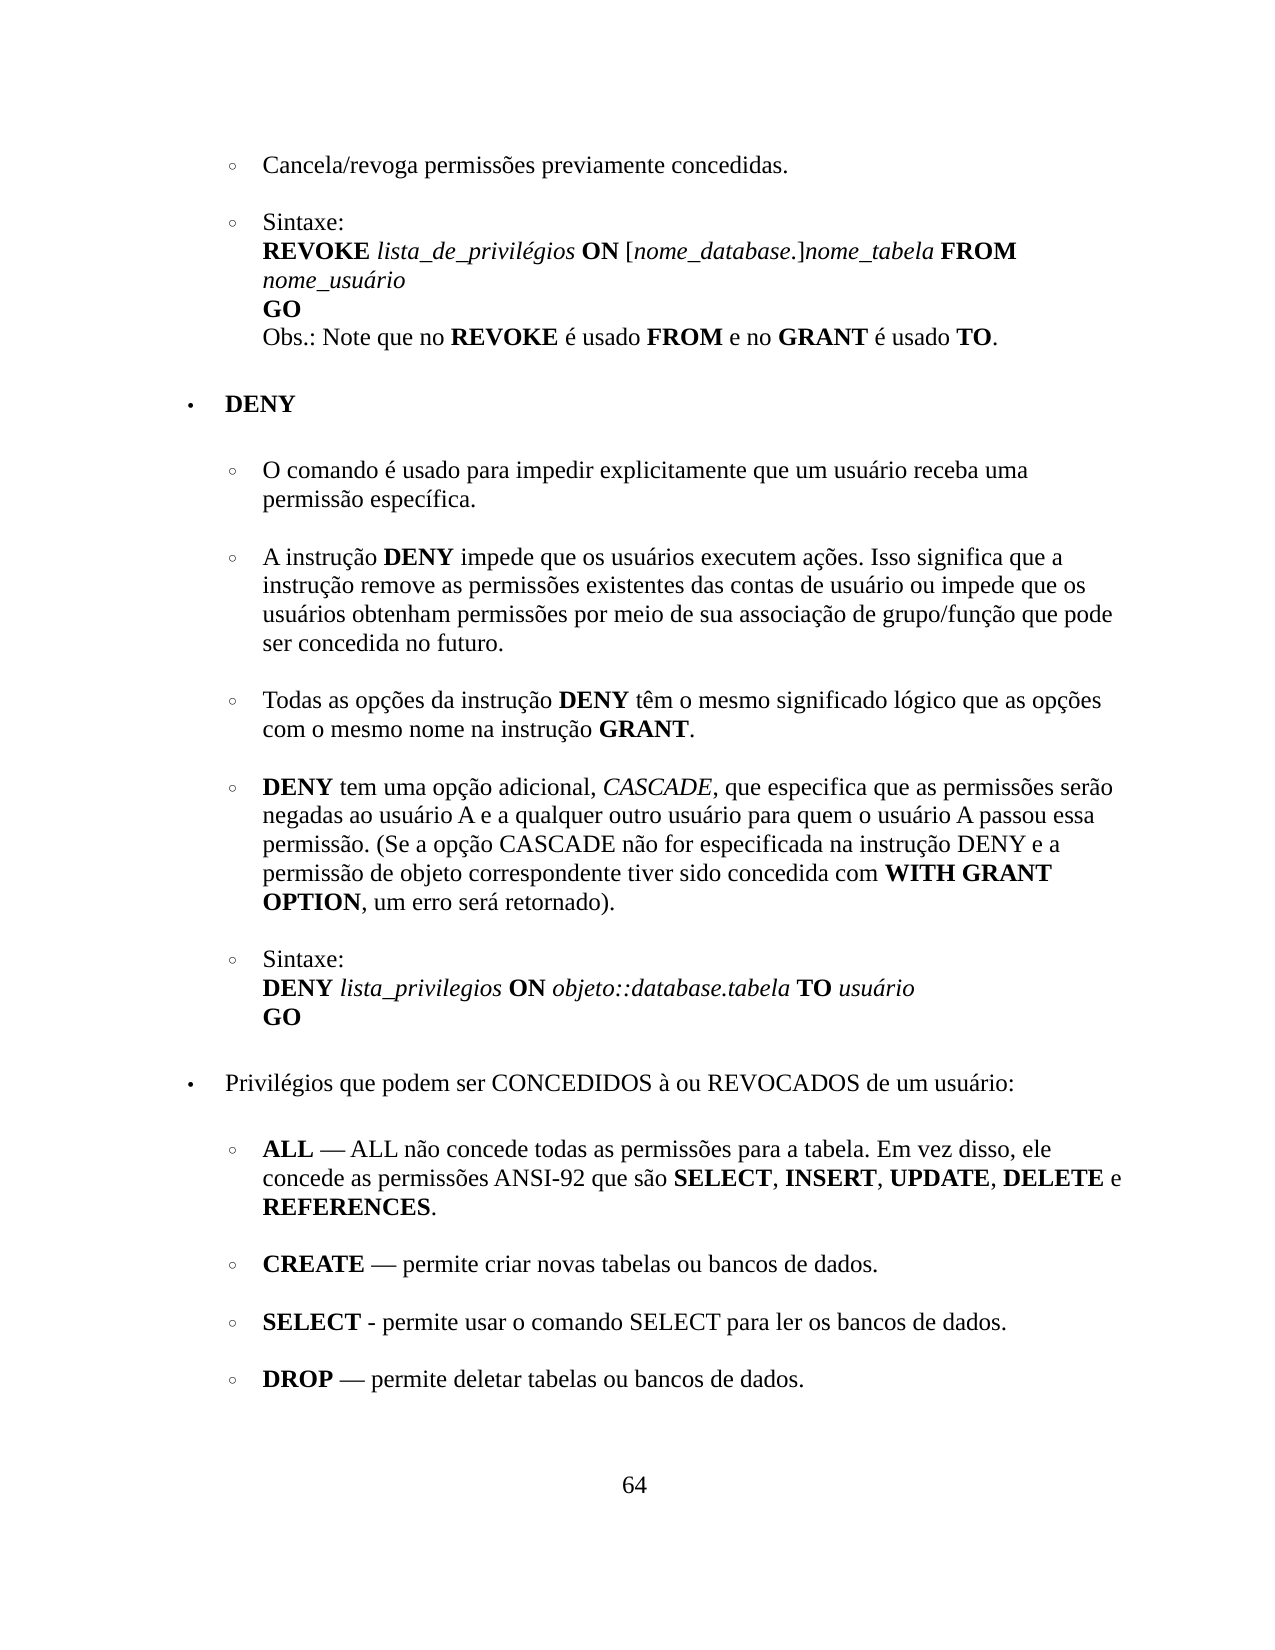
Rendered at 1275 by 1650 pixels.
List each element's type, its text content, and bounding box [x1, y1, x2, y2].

list CREATE — permite criar novas tabelas ou bancos de dados. [225, 1249, 1125, 1307]
list Todas as opções da instrução DENY têm o mesmo significado lógico que as opções com o mesmo nome na instrução GRANT. [225, 685, 1125, 772]
list DENY [187, 389, 1125, 446]
list Cancela/revoga permissões previamente concedidas. [225, 150, 1125, 207]
list ALL — ALL não concede todas as permissões para a tabela. Em vez disso, ele concede as permissões ANSI-92 que são SELECT, INSERT, UPDATE, DELETE e REFERENCES. [225, 1134, 1125, 1249]
list O comando é usado para impedir explicitamente que um usuário receba uma permissão específica. [225, 455, 1125, 542]
list A instrução DENY impede que os usuários executem ações. Isso significa que a instrução remove as permissões existentes das contas de usuário ou impede que os usuários obtenham permissões por meio de sua associação de grupo/função que pode ser concedida no futuro. [225, 542, 1125, 685]
list SELECT - permite usar o comando SELECT para ler os bancos de dados. [225, 1307, 1125, 1364]
list Sintaxe: DENY lista_privilegios ON objeto::database.tabela TO usuário GO [225, 944, 1125, 1059]
list Sintaxe: REVOKE lista_de_privilégios ON [nome_database.]nome_tabela FROM nome_usuário GO Obs.: Note que no REVOKE é usado FROM e no GRANT é usado TO. [225, 207, 1125, 380]
list DENY tem uma opção adicional, CASCADE, que especifica que as permissões serão negadas ao usuário A e a qualquer outro usuário para quem o usuário A passou essa permissão. (Se a opção CASCADE não for especificada na instrução DENY e a permissão de objeto correspondente tiver sido concedida com WITH GRANT OPTION, um erro será retornado). [225, 772, 1125, 944]
list DROP — permite deletar tabelas ou bancos de dados. [225, 1364, 1125, 1422]
list Privilégios que podem ser CONCEDIDOS à ou REVOCADOS de um usuário: [187, 1068, 1125, 1126]
